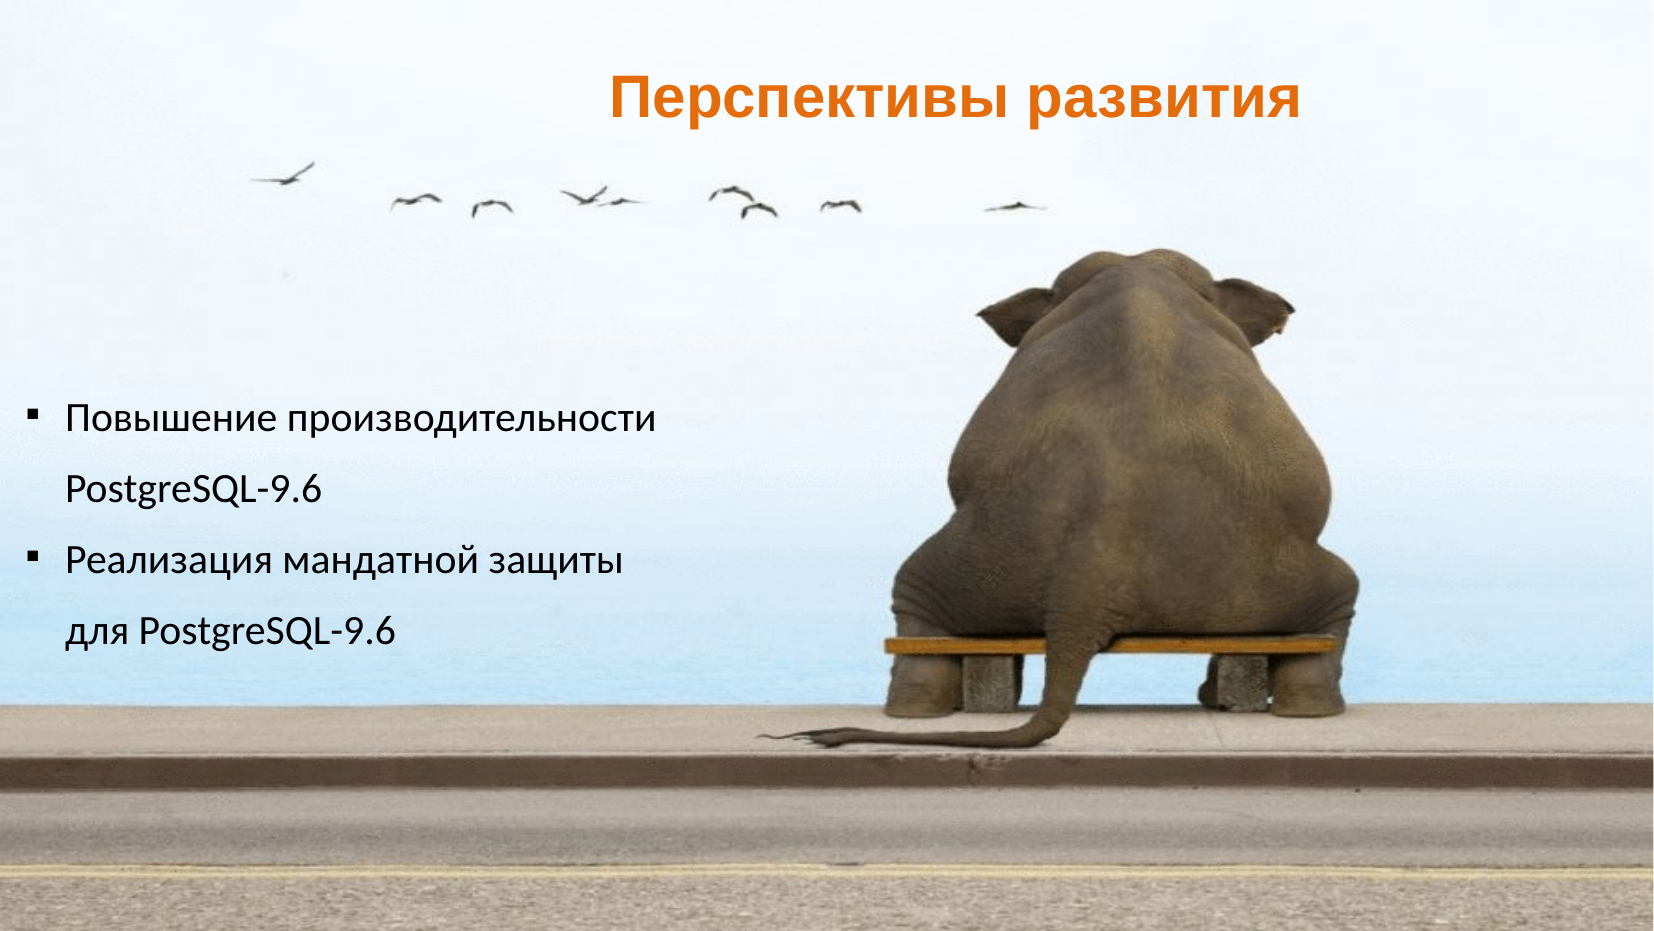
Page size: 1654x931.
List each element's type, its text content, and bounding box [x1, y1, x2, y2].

text_box Перспективы развития [450, 49, 1463, 138]
picture [0, 0, 1654, 931]
list Повышение производительности PostgreSQL-9.6 Реализация мандатной защиты для PostgreSQL-9.6 [12, 311, 1241, 686]
